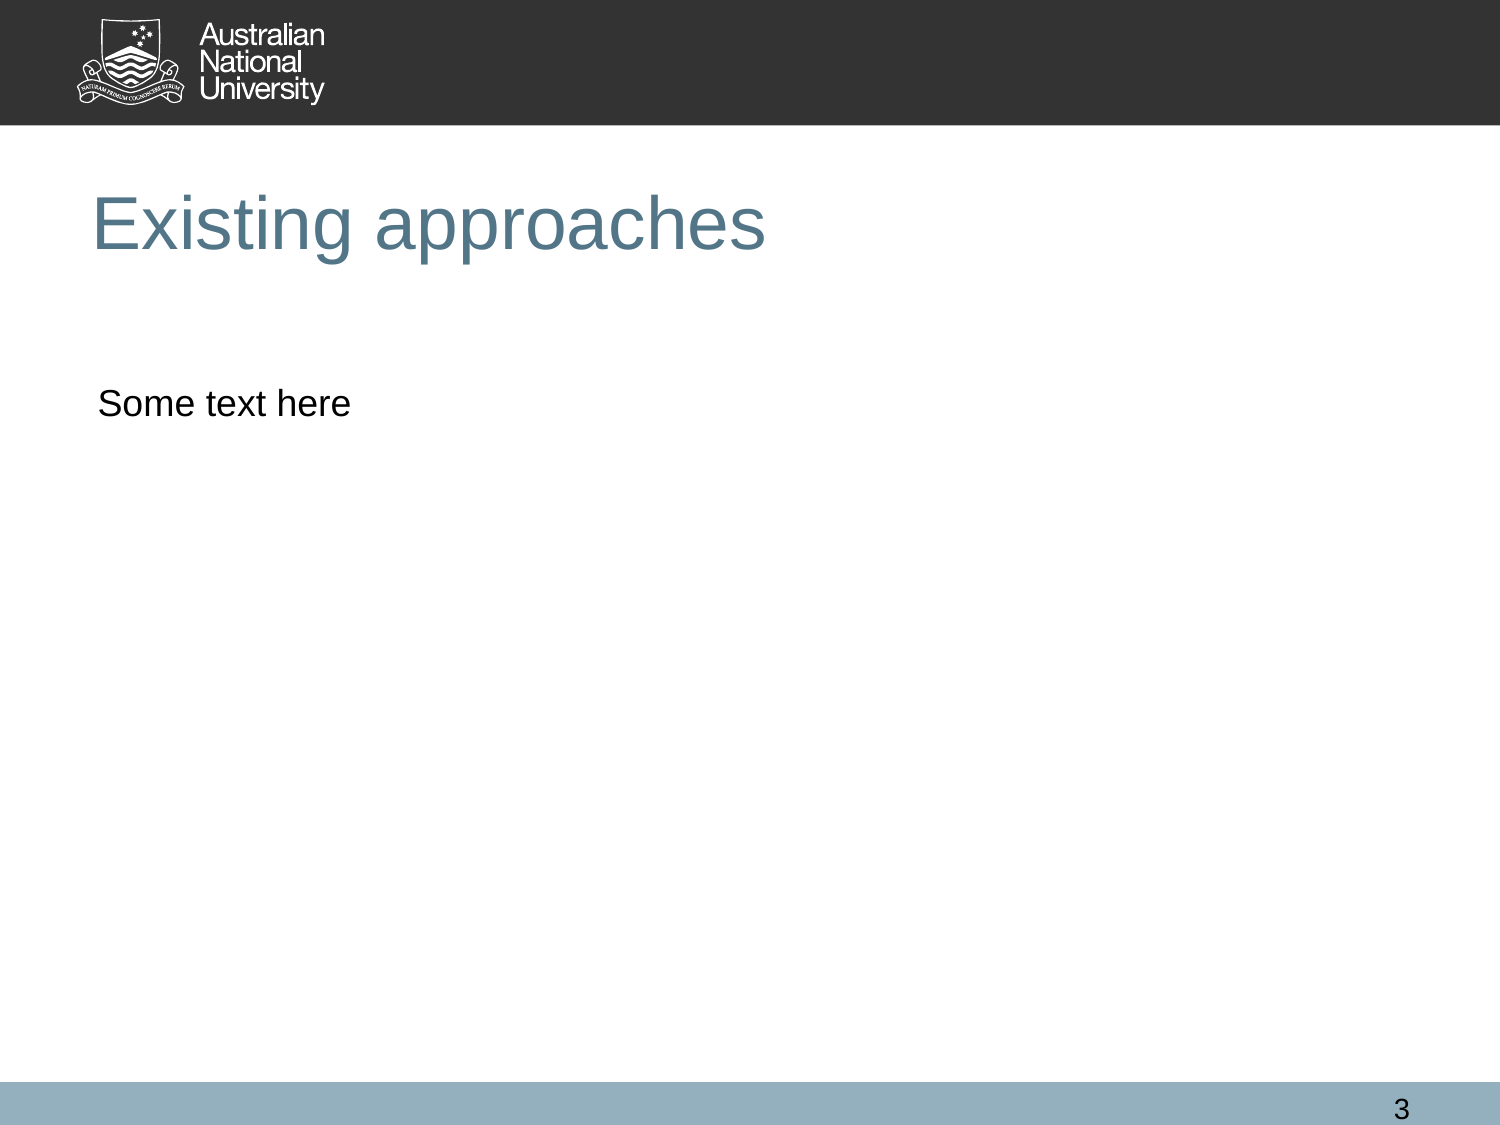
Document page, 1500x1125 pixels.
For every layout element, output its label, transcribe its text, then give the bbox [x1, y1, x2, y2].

text_box [1328, 1082, 1426, 1118]
title Existing approaches [76, 125, 1427, 313]
text_box Some text here [82, 372, 1430, 432]
